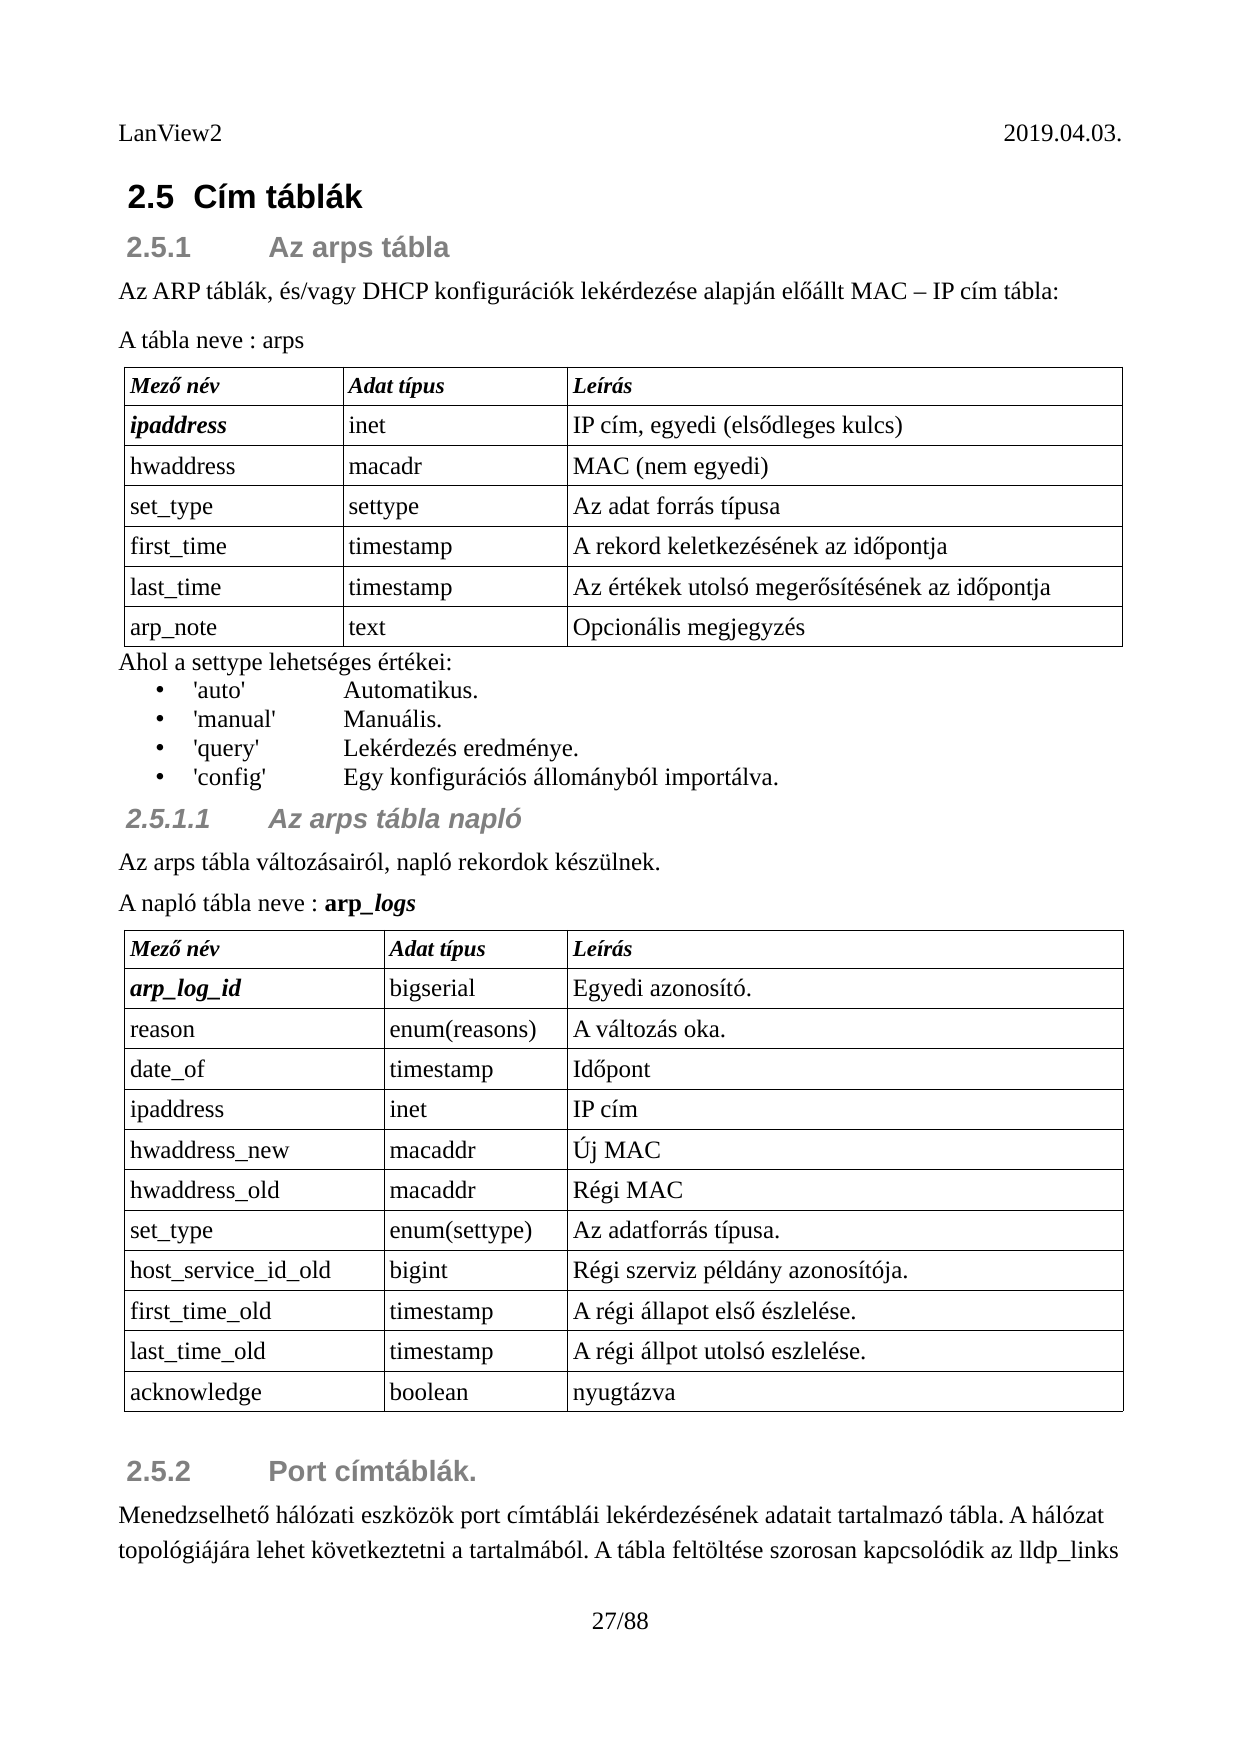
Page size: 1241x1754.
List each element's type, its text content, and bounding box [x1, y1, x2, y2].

table_cell last_time [125, 567, 343, 606]
table_cell IP cím, egyedi (elsődleges kulcs) [568, 406, 1122, 445]
table_cell last_time_old [125, 1331, 384, 1371]
list 'auto' Automatikus. [156, 675, 1122, 704]
text Ahol a settype lehetséges értékei: [118, 647, 1122, 675]
table_cell bigserial [385, 969, 567, 1008]
table_cell Az értékek utolsó megerősítésének az időpontja [568, 567, 1122, 606]
table_header Leírás [568, 368, 1122, 404]
table_cell timestamp [385, 1291, 567, 1330]
table_cell timestamp [344, 527, 567, 566]
table_cell macadr [344, 446, 567, 485]
table_cell boolean [385, 1372, 567, 1411]
table_cell enum(settype) [385, 1211, 567, 1250]
table_cell nyugtázva [568, 1372, 1123, 1411]
list 'query' Lekérdezés eredménye. [156, 733, 1122, 762]
table_cell timestamp [385, 1049, 567, 1088]
table_cell arp_log_id [125, 969, 384, 1008]
table_cell A rekord keletkezésének az időpontja [568, 527, 1122, 566]
table_cell set_type [125, 1211, 384, 1250]
table_cell Régi szerviz példány azonosítója. [568, 1251, 1123, 1290]
table_cell timestamp [385, 1331, 567, 1371]
subtitle Az arps tábla [118, 230, 1122, 264]
text A napló tábla neve : arp_logs [118, 888, 1122, 917]
table_cell ipaddress [125, 406, 343, 445]
table_cell IP cím [568, 1090, 1123, 1129]
text A tábla neve : arps [118, 325, 1122, 354]
table_cell Régi MAC [568, 1170, 1123, 1209]
table_cell enum(reasons) [385, 1009, 567, 1048]
table_header Leírás [568, 931, 1123, 968]
table_cell Egyedi azonosító. [568, 969, 1123, 1008]
table_cell inet [385, 1090, 567, 1129]
table_cell host_service_id_old [125, 1251, 384, 1290]
table_cell macaddr [385, 1130, 567, 1169]
table_cell A változás oka. [568, 1009, 1123, 1048]
table_cell hwaddress [125, 446, 343, 485]
table_cell arp_note [125, 607, 343, 646]
table_cell hwaddress_new [125, 1130, 384, 1169]
text Menedzselhető hálózati eszközök port címtáblái lekérdezésének adatait tartalmazó tábla. A hálózat topológiájára lehet következtetni a tartalmából. A tábla feltöltése szorosan kapcsolódik az lldp_links [118, 1501, 1122, 1564]
table_cell settype [344, 486, 567, 526]
table_header Mező név [125, 931, 384, 968]
table_header Mező név [125, 368, 343, 404]
subtitle Cím táblák [118, 177, 1122, 216]
text Az arps tábla változásairól, napló rekordok készülnek. [118, 847, 1122, 876]
table_cell Az adatforrás típusa. [568, 1211, 1123, 1250]
table_cell hwaddress_old [125, 1170, 384, 1209]
subtitle Port címtáblák. [118, 1454, 1122, 1488]
table_cell text [344, 607, 567, 646]
table_cell set_type [125, 486, 343, 526]
table_cell acknowledge [125, 1372, 384, 1411]
table_cell macaddr [385, 1170, 567, 1209]
table_cell date_of [125, 1049, 384, 1088]
table_header Adat típus [344, 368, 567, 404]
list 'config' Egy konfigurációs állományból importálva. [156, 762, 1122, 790]
table_cell inet [344, 406, 567, 445]
table_cell Az adat forrás típusa [568, 486, 1122, 526]
table_cell MAC (nem egyedi) [568, 446, 1122, 485]
text Az ARP táblák, és/vagy DHCP konfigurációk lekérdezése alapján előállt MAC – IP cím tábla: [118, 276, 1122, 305]
table_cell Opcionális megjegyzés [568, 607, 1122, 646]
table_cell A régi állpot utolsó eszlelése. [568, 1331, 1123, 1371]
table_cell reason [125, 1009, 384, 1048]
subtitle Az arps tábla napló [118, 803, 1122, 835]
list 'manual' Manuális. [156, 704, 1122, 733]
table_cell Új MAC [568, 1130, 1123, 1169]
table_cell Időpont [568, 1049, 1123, 1088]
table_cell A régi állapot első észlelése. [568, 1291, 1123, 1330]
table_cell bigint [385, 1251, 567, 1290]
table_cell ipaddress [125, 1090, 384, 1129]
table_cell first_time [125, 527, 343, 566]
table_cell first_time_old [125, 1291, 384, 1330]
table_header Adat típus [385, 931, 567, 968]
table_cell timestamp [344, 567, 567, 606]
